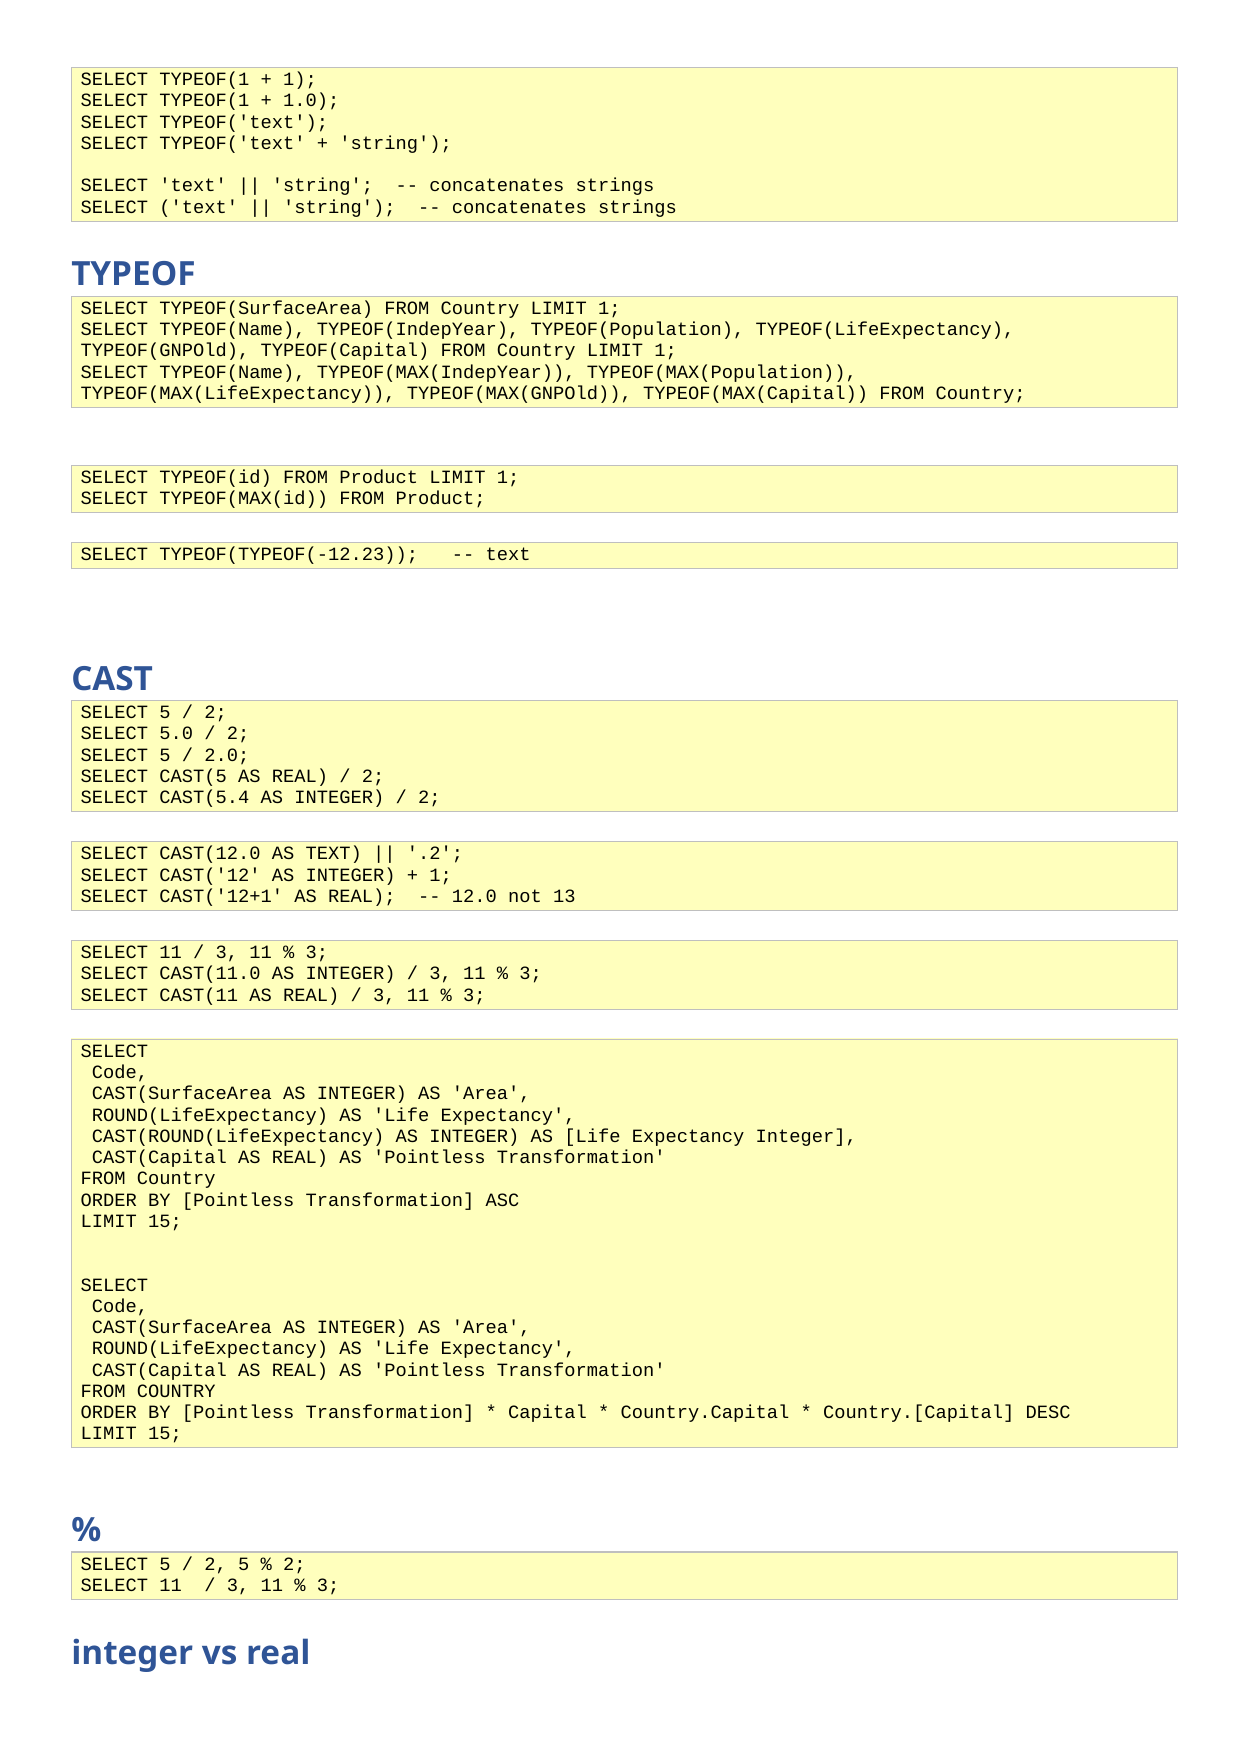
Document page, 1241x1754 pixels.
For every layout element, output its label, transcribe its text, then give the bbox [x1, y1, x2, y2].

text SELECT 5.0 / 2; [72, 721, 1177, 742]
text CAST(ROUND(LifeExpectancy) AS INTEGER) AS [Life Expectancy Integer], [72, 1123, 1177, 1145]
text ORDER BY [Pointless Transformation] ASC [72, 1187, 1177, 1208]
text ROUND(LifeExpectancy) AS 'Life Expectancy', [72, 1102, 1177, 1123]
text SELECT TYPEOF(TYPEOF(-12.23)); -- text [72, 543, 1177, 568]
text SELECT TYPEOF(1 + 1.0); [72, 88, 1177, 109]
text SELECT CAST(5 AS REAL) / 2; [72, 763, 1177, 785]
text SELECT CAST('12+1' AS REAL); -- 12.0 not 13 [72, 883, 1177, 910]
text SELECT 5 / 2; [72, 701, 1177, 721]
text SELECT TYPEOF(Name), TYPEOF(MAX(IndepYear)), TYPEOF(MAX(Population)), TYPEOF(MAX(LifeExpectancy)), TYPEOF(MAX(GNPOld)), TYPEOF(MAX(Capital)) FROM Country; [72, 359, 1177, 407]
text SELECT TYPEOF(SurfaceArea) FROM Country LIMIT 1; [72, 297, 1177, 317]
text ROUND(LifeExpectancy) AS 'Life Expectancy', [72, 1336, 1177, 1357]
text % [71, 1506, 1178, 1551]
text FROM COUNTRY [72, 1378, 1177, 1400]
text SELECT CAST(11.0 AS INTEGER) / 3, 11 % 3; [72, 961, 1177, 982]
text SELECT TYPEOF(1 + 1); [72, 68, 1177, 88]
text SELECT TYPEOF(Name), TYPEOF(IndepYear), TYPEOF(Population), TYPEOF(LifeExpectancy), TYPEOF(GNPOld), TYPEOF(Capital) FROM Country LIMIT 1; [72, 317, 1177, 359]
text Code, [72, 1060, 1177, 1081]
text SELECT 5 / 2, 5 % 2; [72, 1553, 1177, 1573]
text SELECT CAST(11 AS REAL) / 3, 11 % 3; [72, 982, 1177, 1009]
text CAST [71, 654, 1178, 700]
text SELECT TYPEOF('text'); [72, 109, 1177, 131]
text LIMIT 15; [72, 1421, 1177, 1447]
text SELECT TYPEOF('text' + 'string'); [72, 131, 1177, 152]
text SELECT TYPEOF(id) FROM Product LIMIT 1; [72, 466, 1177, 486]
text LIMIT 15; [72, 1208, 1177, 1230]
text SELECT 5 / 2.0; [72, 742, 1177, 763]
text TYPEOF [71, 250, 1178, 296]
text SELECT [72, 1040, 1177, 1060]
text SELECT 11 / 3, 11 % 3; [72, 941, 1177, 961]
text SELECT [72, 1272, 1177, 1293]
text SELECT CAST('12' AS INTEGER) + 1; [72, 862, 1177, 883]
text SELECT 'text' || 'string'; -- concatenates strings [72, 173, 1177, 194]
text integer vs real [71, 1628, 1178, 1674]
text SELECT CAST(12.0 AS TEXT) || '.2'; [72, 842, 1177, 862]
text SELECT CAST(5.4 AS INTEGER) / 2; [72, 785, 1177, 811]
text CAST(SurfaceArea AS INTEGER) AS 'Area', [72, 1081, 1177, 1102]
text Code, [72, 1293, 1177, 1315]
text CAST(SurfaceArea AS INTEGER) AS 'Area', [72, 1315, 1177, 1336]
text ORDER BY [Pointless Transformation] * Capital * Country.Capital * Country.[Capital] DESC [72, 1400, 1177, 1421]
text SELECT ('text' || 'string'); -- concatenates strings [72, 194, 1177, 221]
text CAST(Capital AS REAL) AS 'Pointless Transformation' [72, 1145, 1177, 1166]
text FROM Country [72, 1166, 1177, 1187]
text SELECT TYPEOF(MAX(id)) FROM Product; [72, 486, 1177, 512]
text CAST(Capital AS REAL) AS 'Pointless Transformation' [72, 1357, 1177, 1378]
text SELECT 11 / 3, 11 % 3; [72, 1573, 1177, 1599]
